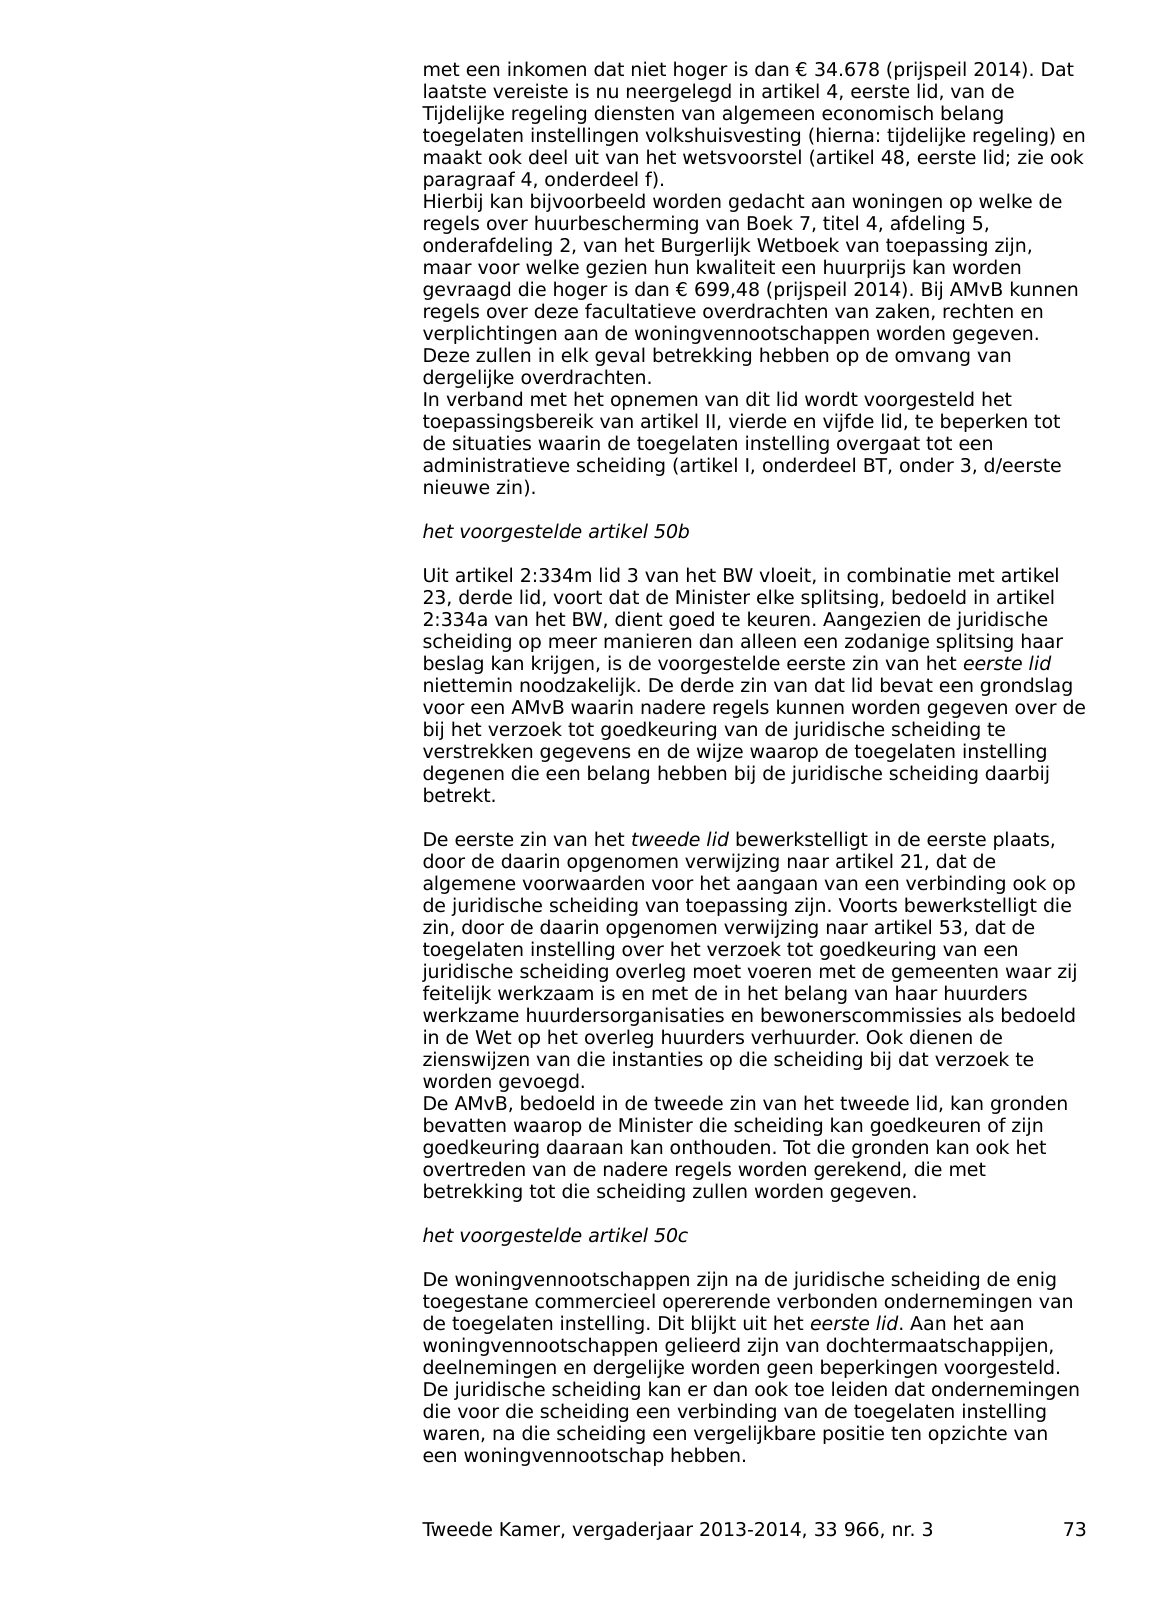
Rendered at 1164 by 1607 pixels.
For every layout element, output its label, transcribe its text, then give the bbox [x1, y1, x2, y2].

subtitle het voorgestelde artikel 50c [422, 1225, 1087, 1247]
text De eerste zin van het tweede lid bewerkstelligt in de eerste plaats, door de daarin opgenomen verwijzing naar artikel 21, dat de algemene voorwaarden voor het aangaan van een verbinding ook op de juridische scheiding van toepassing zijn. Voorts bewerkstelligt die zin, door de daarin opgenomen verwijzing naar artikel 53, dat de toegelaten instelling over het verzoek tot goedkeuring van een juridische scheiding overleg moet voeren met de gemeenten waar zij feitelijk werkzaam is en met de in het belang van haar huurders werkzame huurdersorganisaties en bewonerscommissies als bedoeld in de Wet op het overleg huurders verhuurder. Ook dienen de zienswijzen van die instanties op die scheiding bij dat verzoek te worden gevoegd. [422, 829, 1087, 1093]
text In verband met het opnemen van dit lid wordt voorgesteld het toepassingsbereik van artikel II, vierde en vijfde lid, te beperken tot de situaties waarin de toegelaten instelling overgaat tot een administratieve scheiding (artikel I, onderdeel BT, onder 3, d/eerste nieuwe zin). [422, 389, 1087, 499]
text met een inkomen dat niet hoger is dan € 34.678 (prijspeil 2014). Dat laatste vereiste is nu neergelegd in artikel 4, eerste lid, van de Tijdelijke regeling diensten van algemeen economisch belang toegelaten instellingen volkshuisvesting (hierna: tijdelijke regeling) en maakt ook deel uit van het wetsvoorstel (artikel 48, eerste lid; zie ook paragraaf 4, onderdeel f). [422, 59, 1087, 191]
text Hierbij kan bijvoorbeeld worden gedacht aan woningen op welke de regels over huurbescherming van Boek 7, titel 4, afdeling 5, onderafdeling 2, van het Burgerlijk Wetboek van toepassing zijn, maar voor welke gezien hun kwaliteit een huurprijs kan worden gevraagd die hoger is dan € 699,48 (prijspeil 2014). Bij AMvB kunnen regels over deze facultatieve overdrachten van zaken, rechten en verplichtingen aan de woningvennootschappen worden gegeven. Deze zullen in elk geval betrekking hebben op de omvang van dergelijke overdrachten. [422, 191, 1087, 389]
text De woningvennootschappen zijn na de juridische scheiding de enig toegestane commercieel opererende verbonden ondernemingen van de toegelaten instelling. Dit blijkt uit het eerste lid. Aan het aan woningvennootschappen gelieerd zijn van dochtermaatschappijen, deelnemingen en dergelijke worden geen beperkingen voorgesteld. De juridische scheiding kan er dan ook toe leiden dat ondernemingen die voor die scheiding een verbinding van de toegelaten instelling waren, na die scheiding een vergelijkbare positie ten opzichte van een woningvennootschap hebben. [422, 1269, 1087, 1467]
text De AMvB, bedoeld in de tweede zin van het tweede lid, kan gronden bevatten waarop de Minister die scheiding kan goedkeuren of zijn goedkeuring daaraan kan onthouden. Tot die gronden kan ook het overtreden van de nadere regels worden gerekend, die met betrekking tot die scheiding zullen worden gegeven. [422, 1093, 1087, 1203]
subtitle het voorgestelde artikel 50b [422, 521, 1087, 543]
text Uit artikel 2:334m lid 3 van het BW vloeit, in combinatie met artikel 23, derde lid, voort dat de Minister elke splitsing, bedoeld in artikel 2:334a van het BW, dient goed te keuren. Aangezien de juridische scheiding op meer manieren dan alleen een zodanige splitsing haar beslag kan krijgen, is de voorgestelde eerste zin van het eerste lid niettemin noodzakelijk. De derde zin van dat lid bevat een grondslag voor een AMvB waarin nadere regels kunnen worden gegeven over de bij het verzoek tot goedkeuring van de juridische scheiding te verstrekken gegevens en de wijze waarop de toegelaten instelling degenen die een belang hebben bij de juridische scheiding daarbij betrekt. [422, 565, 1087, 807]
